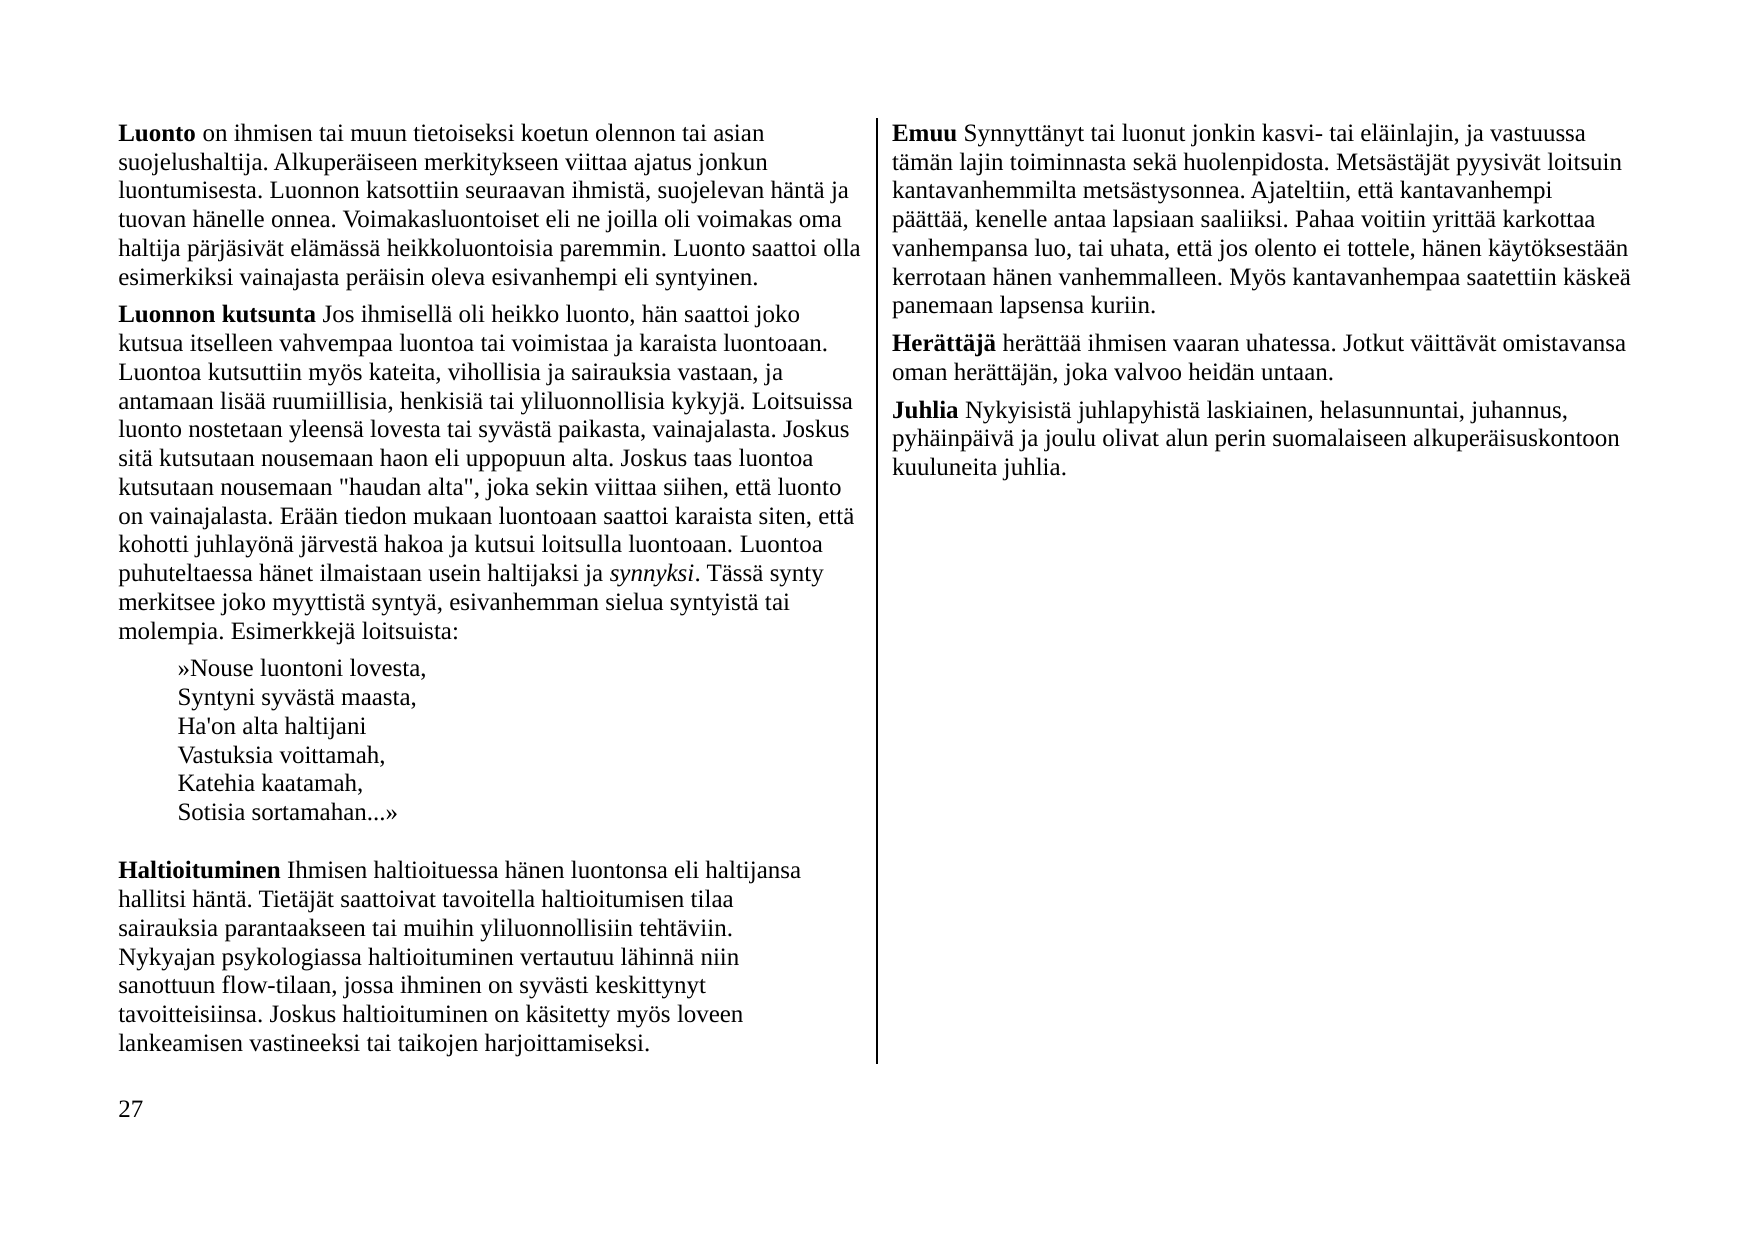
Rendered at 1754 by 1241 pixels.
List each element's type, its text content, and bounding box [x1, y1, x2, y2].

text Emuu Synnyttänyt tai luonut jonkin kasvi- tai eläinlajin, ja vastuussa tämän lajin toiminnasta sekä huolenpidosta. Metsästäjät pyysivät loitsuin kantavanhemmilta metsästysonnea. Ajateltiin, että kantavanhempi päättää, kenelle antaa lapsiaan saaliiksi. Pahaa voitiin yrittää karkottaa vanhempansa luo, tai uhata, että jos olento ei tottele, hänen käytöksestään kerrotaan hänen vanhemmalleen. Myös kantavanhempaa saatettiin käskeä panemaan lapsensa kuriin. [892, 118, 1635, 319]
text Haltioituminen Ihmisen haltioituessa hänen luontonsa eli haltijansa hallitsi häntä. Tietäjät saattoivat tavoitella haltioitumisen tilaa sairauksia parantaakseen tai muihin yliluonnollisiin tehtäviin. Nykyajan psykologiassa haltioituminen vertautuu lähinnä niin sanottuun flow-tilaan, jossa ihminen on syvästi keskittynyt tavoitteisiinsa. Joskus haltioituminen on käsitetty myös loveen lankeamisen vastineeksi tai taikojen harjoittamiseksi. [118, 856, 803, 1057]
text »Nouse luontoni lovesta, Syntyni syvästä maasta, Ha'on alta haltijani Vastuksia voittamah, Katehia kaatamah, Sotisia sortamahan...» [177, 653, 803, 826]
text Herättäjä herättää ihmisen vaaran uhatessa. Jotkut väittävät omistavansa oman herättäjän, joka valvoo heidän untaan. [892, 328, 1635, 386]
text Juhlia Nykyisistä juhlapyhistä laskiainen, helasunnuntai, juhannus, pyhäinpäivä ja joulu olivat alun perin suomalaiseen alkuperäisuskontoon kuuluneita juhlia. [892, 395, 1635, 481]
text Luonnon kutsunta Jos ihmisellä oli heikko luonto, hän saattoi joko kutsua itselleen vahvempaa luontoa tai voimistaa ja karaista luontoaan. Luontoa kutsuttiin myös kateita, vihollisia ja sairauksia vastaan, ja antamaan lisää ruumiillisia, henkisiä tai yliluonnollisia kykyjä. Loitsuissa luonto nostetaan yleensä lovesta tai syvästä paikasta, vainajalasta. Joskus sitä kutsutaan nousemaan haon eli uppopuun alta. Joskus taas luontoa kutsutaan nousemaan "haudan alta", joka sekin viittaa siihen, että luonto on vainajalasta. Erään tiedon mukaan luontoaan saattoi karaista siten, että kohotti juhlayönä järvestä hakoa ja kutsui loitsulla luontoaan. Luontoa puhuteltaessa hänet ilmaistaan usein haltijaksi ja synnyksi. Tässä synty merkitsee joko myyttistä syntyä, esivanhemman sielua syntyistä tai molempia. Esimerkkejä loitsuista: [118, 299, 862, 644]
text Luonto on ihmisen tai muun tietoiseksi koetun olennon tai asian suojelushaltija. Alkuperäiseen merkitykseen viittaa ajatus jonkun luontumisesta. Luonnon katsottiin seuraavan ihmistä, suojelevan häntä ja tuovan hänelle onnea. Voimakasluontoiset eli ne joilla oli voimakas oma haltija pärjäsivät elämässä heikkoluontoisia paremmin. Luonto saattoi olla esimerkiksi vainajasta peräisin oleva esivanhempi eli syntyinen. [118, 118, 862, 291]
